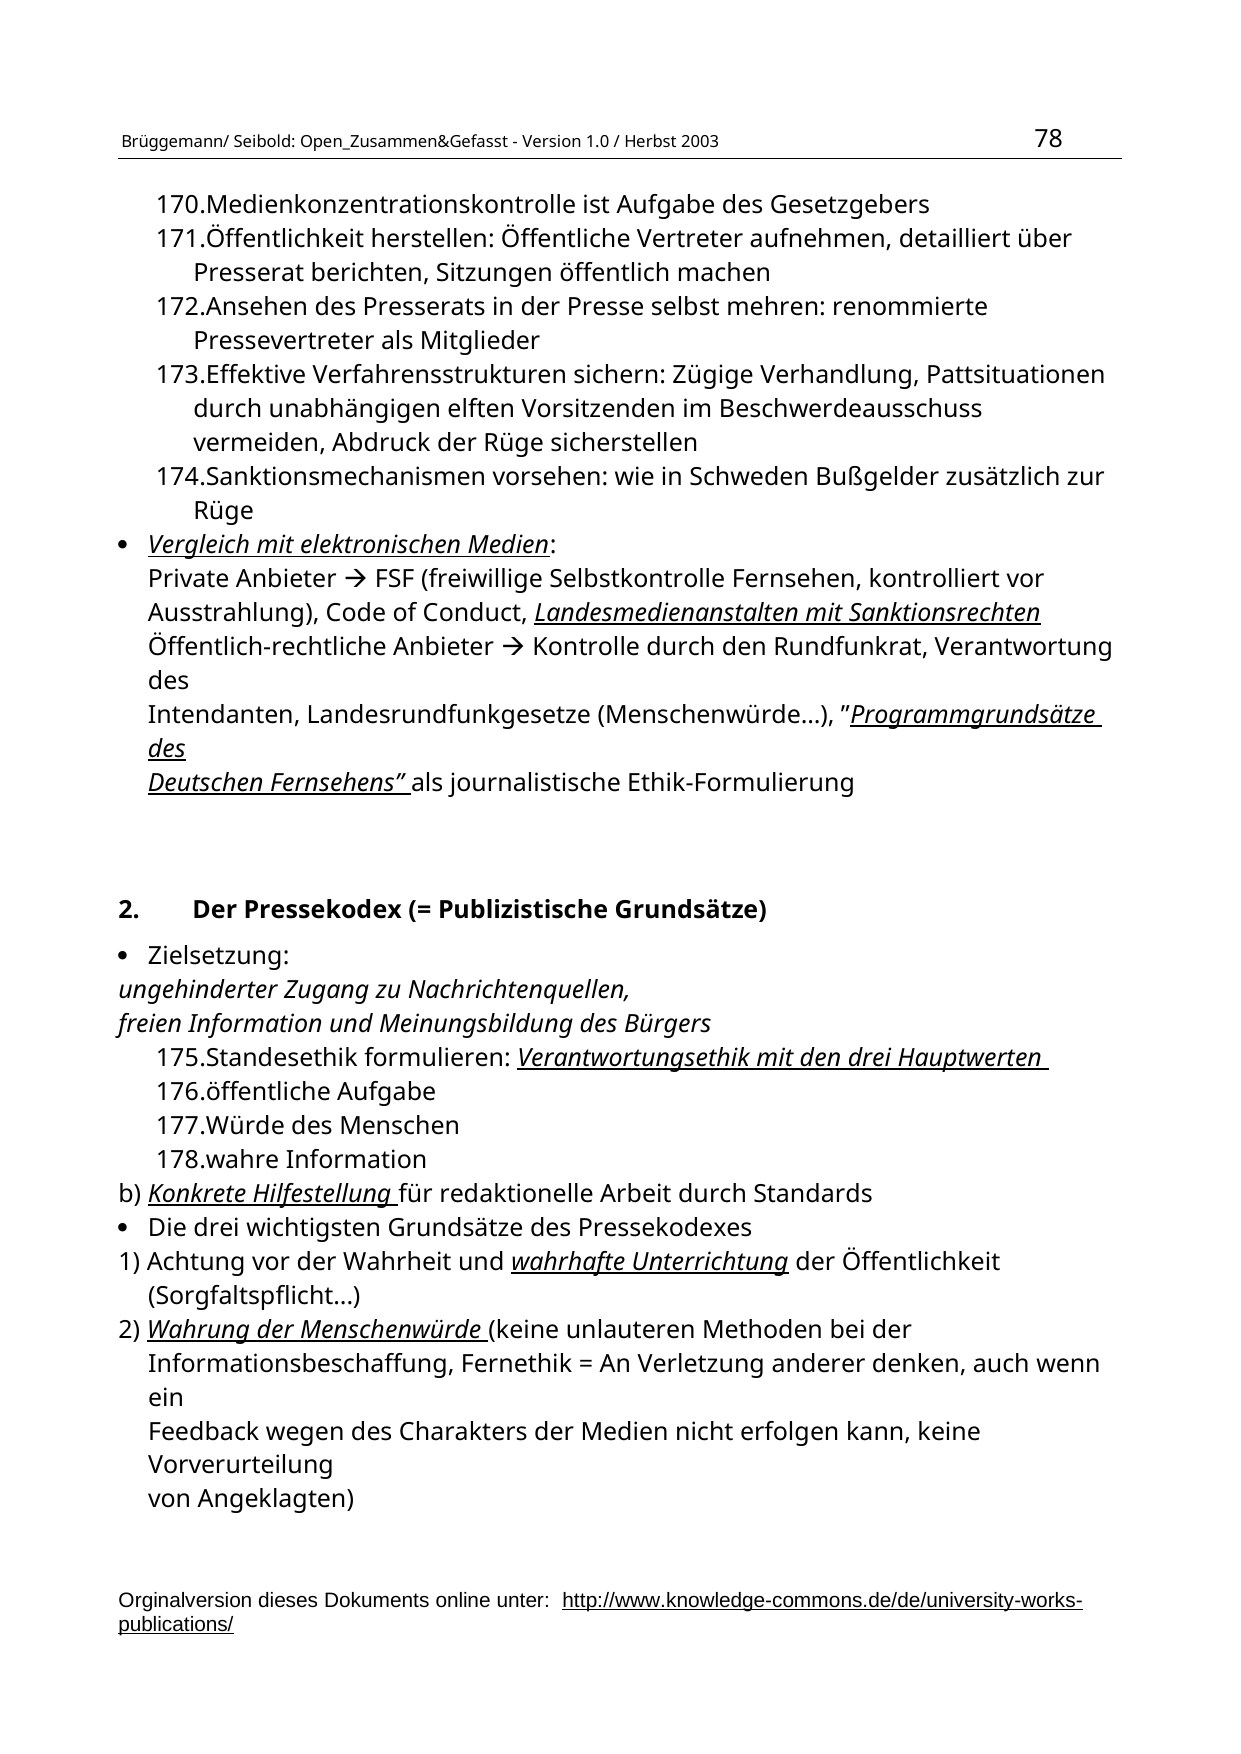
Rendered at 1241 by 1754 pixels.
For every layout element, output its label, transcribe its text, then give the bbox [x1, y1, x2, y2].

text Öffentlich-rechtliche Anbieter  Kontrolle durch den Rundfunkrat, Verantwortung des [148, 629, 1122, 697]
text 1) Achtung vor der Wahrheit und wahrhafte Unterrichtung der Öffentlichkeit [118, 1244, 1122, 1278]
list Würde des Menschen [156, 1108, 1122, 1142]
text von Angeklagten) [148, 1481, 1122, 1515]
list Effektive Verfahrensstrukturen sichern: Zügige Verhandlung, Pattsituationen durch unabhängigen elften Vorsitzenden im Beschwerdeausschuss vermeiden, Abdruck der Rüge sicherstellen [156, 357, 1122, 459]
text b) Konkrete Hilfestellung für redaktionelle Arbeit durch Standards [118, 1176, 1122, 1210]
list wahre Information [156, 1142, 1122, 1176]
list Medienkonzentrationskontrolle ist Aufgabe des Gesetzgebers [156, 187, 1122, 221]
text Intendanten, Landesrundfunkgesetze (Menschenwürde...), ”Programmgrundsätze des [148, 697, 1122, 765]
list öffentliche Aufgabe [156, 1074, 1122, 1108]
list Standesethik formulieren: Verantwortungsethik mit den drei Hauptwerten [156, 1040, 1122, 1074]
text (Sorgfaltspflicht...) [148, 1278, 1122, 1312]
text freien Information und Meinungsbildung des Bürgers [118, 1006, 1122, 1040]
text ungehinderter Zugang zu Nachrichtenquellen, [118, 972, 1122, 1006]
text Ausstrahlung), Code of Conduct, Landesmedienanstalten mit Sanktionsrechten [148, 595, 1122, 629]
list Öffentlichkeit herstellen: Öffentliche Vertreter aufnehmen, detailliert über Presserat berichten, Sitzungen öffentlich machen [156, 221, 1122, 289]
text Informationsbeschaffung, Fernethik = An Verletzung anderer denken, auch wenn ein [148, 1346, 1122, 1413]
text Deutschen Fernsehens” als journalistische Ethik-Formulierung [148, 765, 1122, 799]
text Feedback wegen des Charakters der Medien nicht erfolgen kann, keine Vorverurteilung [148, 1413, 1122, 1481]
subtitle Der Pressekodex (= Publizistische Grundsätze) [118, 892, 1122, 926]
text Private Anbieter  FSF (freiwillige Selbstkontrolle Fernsehen, kontrolliert vor [148, 561, 1122, 595]
list Die drei wichtigsten Grundsätze des Pressekodexes [118, 1210, 1122, 1244]
text 2) Wahrung der Menschenwürde (keine unlauteren Methoden bei der [118, 1312, 1122, 1346]
list Ansehen des Presserats in der Presse selbst mehren: renommierte Pressevertreter als Mitglieder [156, 289, 1122, 357]
list Sanktionsmechanismen vorsehen: wie in Schweden Bußgelder zusätzlich zur Rüge [156, 459, 1122, 527]
list Zielsetzung: [118, 938, 1122, 972]
list Vergleich mit elektronischen Medien: [118, 527, 1122, 561]
